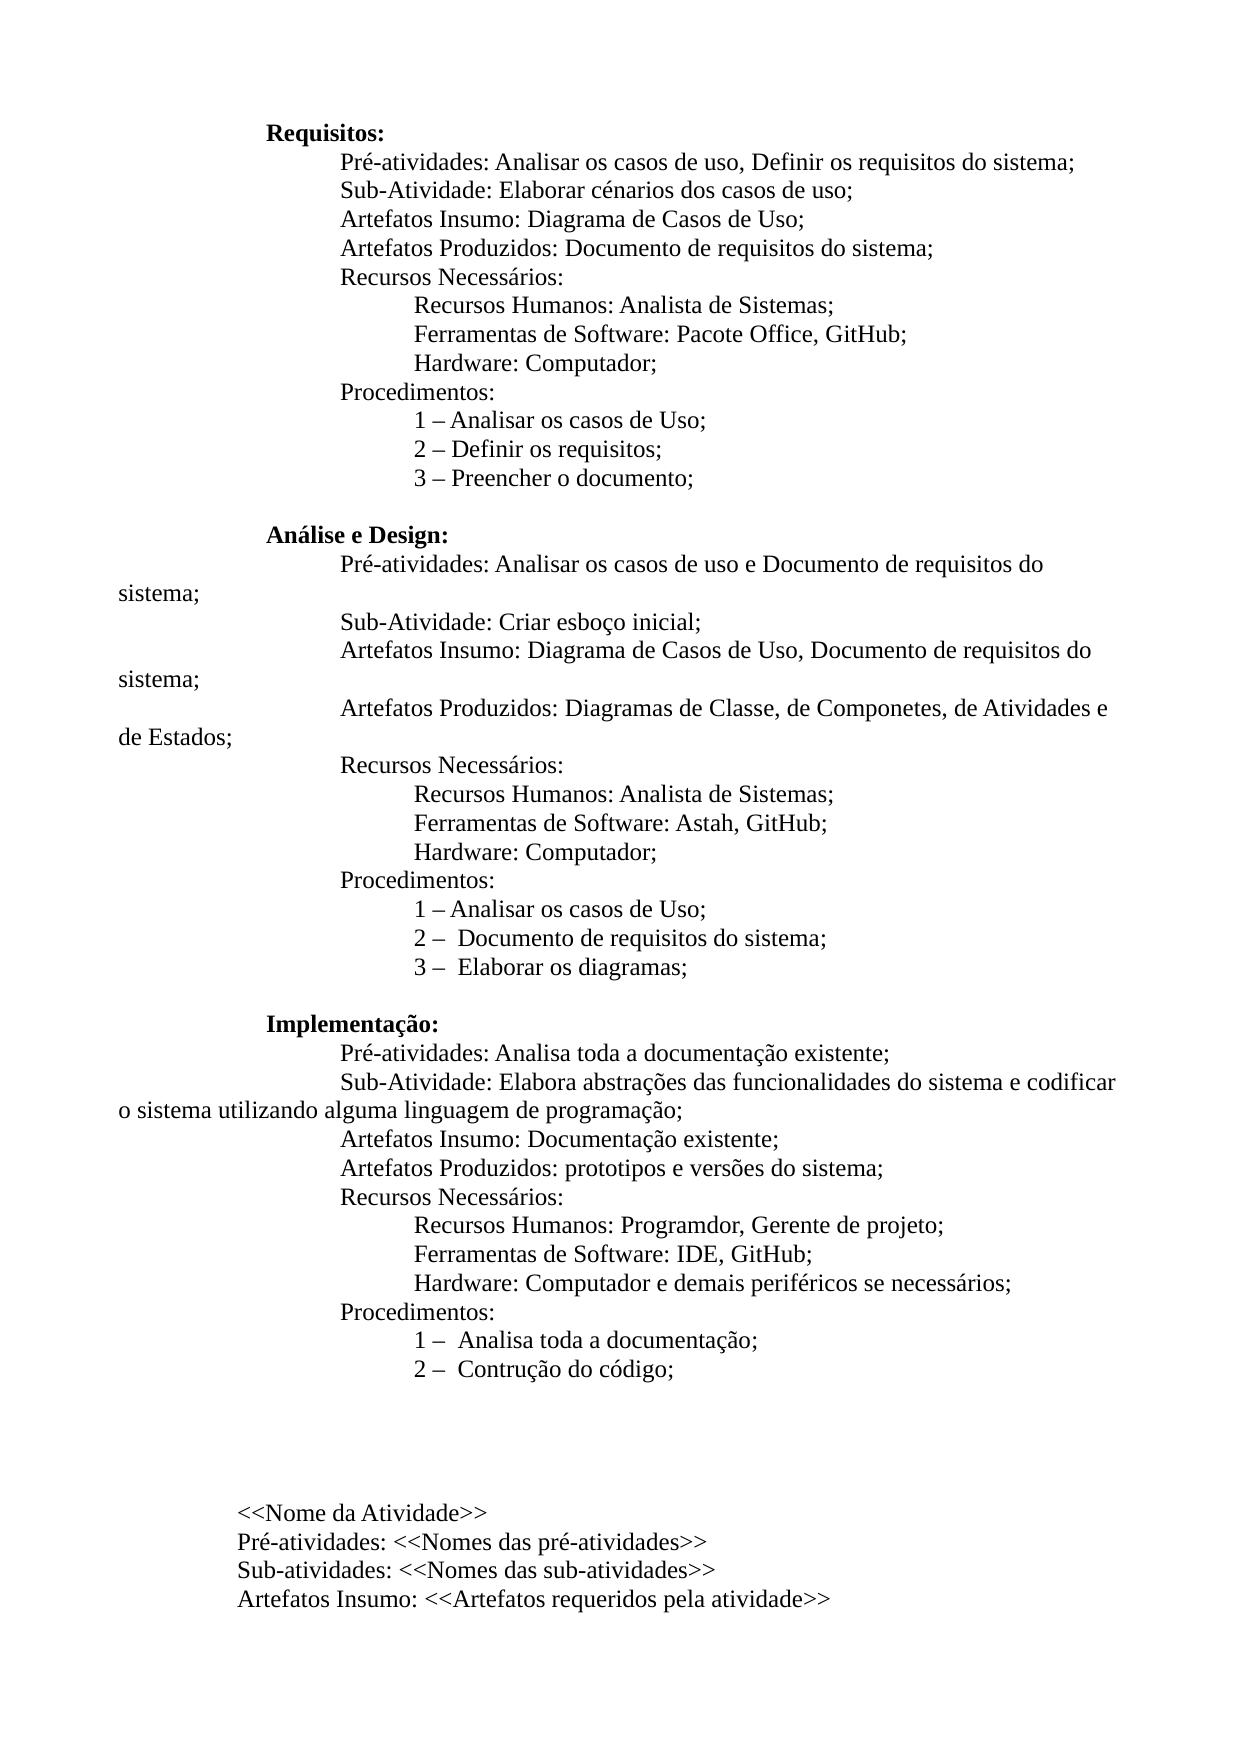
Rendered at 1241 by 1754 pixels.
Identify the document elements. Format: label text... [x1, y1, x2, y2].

text Artefatos Produzidos: prototipos e versões do sistema; [118, 1153, 1122, 1182]
text 2 – Definir os requisitos; [118, 434, 1122, 463]
text Artefatos Insumo: Documentação existente; [118, 1124, 1122, 1153]
text Ferramentas de Software: Astah, GitHub; [118, 808, 1122, 837]
text Recursos Humanos: Analista de Sistemas; [118, 779, 1122, 808]
text Artefatos Insumo: <<Artefatos requeridos pela atividade>> [118, 1584, 1122, 1613]
text Recursos Humanos: Programdor, Gerente de projeto; [118, 1211, 1122, 1239]
text Recursos Necessários: [118, 262, 1122, 291]
text Hardware: Computador; [118, 837, 1122, 866]
text Artefatos Insumo: Diagrama de Casos de Uso; [118, 204, 1122, 233]
text <<Nome da Atividade>> [118, 1498, 1122, 1527]
text 1 – Analisar os casos de Uso; [118, 894, 1122, 923]
text Pré-atividades: Analisa toda a documentação existente; [118, 1038, 1122, 1067]
text Implementação: [118, 1009, 1122, 1038]
text Recursos Humanos: Analista de Sistemas; [118, 291, 1122, 319]
text Sub-atividades: <<Nomes das sub-atividades>> [118, 1556, 1122, 1584]
text Sub-Atividade: Elaborar cénarios dos casos de uso; [118, 176, 1122, 204]
text Artefatos Produzidos: Documento de requisitos do sistema; [118, 233, 1122, 262]
text 3 – Preencher o documento; [118, 463, 1122, 492]
text Sub-Atividade: Elabora abstrações das funcionalidades do sistema e codificar o sistema utilizando alguma linguagem de programação; [118, 1067, 1122, 1124]
text 2 – Documento de requisitos do sistema; [118, 923, 1122, 952]
text 1 – Analisar os casos de Uso; [118, 406, 1122, 434]
text Pré-atividades: Analisar os casos de uso e Documento de requisitos do sistema; [118, 549, 1122, 607]
text Sub-Atividade: Criar esboço inicial; [118, 607, 1122, 636]
text Artefatos Insumo: Diagrama de Casos de Uso, Documento de requisitos do sistema; [118, 636, 1122, 693]
text Procedimentos: [118, 377, 1122, 406]
text 2 – Contrução do código; [118, 1354, 1122, 1383]
text Pré-atividades: Analisar os casos de uso, Definir os requisitos do sistema; [118, 147, 1122, 176]
text Hardware: Computador; [118, 348, 1122, 377]
text Pré-atividades: <<Nomes das pré-atividades>> [118, 1527, 1122, 1556]
text Procedimentos: [118, 866, 1122, 894]
text Artefatos Produzidos: Diagramas de Classe, de Componetes, de Atividades e de Estados; [118, 693, 1122, 751]
text Recursos Necessários: [118, 1182, 1122, 1211]
text Hardware: Computador e demais periféricos se necessários; [118, 1268, 1122, 1297]
text Requisitos: [118, 118, 1122, 147]
text Recursos Necessários: [118, 751, 1122, 779]
text 1 – Analisa toda a documentação; [118, 1326, 1122, 1354]
text Análise e Design: [118, 521, 1122, 549]
text Ferramentas de Software: Pacote Office, GitHub; [118, 319, 1122, 348]
text Procedimentos: [118, 1297, 1122, 1326]
text Ferramentas de Software: IDE, GitHub; [118, 1239, 1122, 1268]
text 3 – Elaborar os diagramas; [118, 952, 1122, 981]
